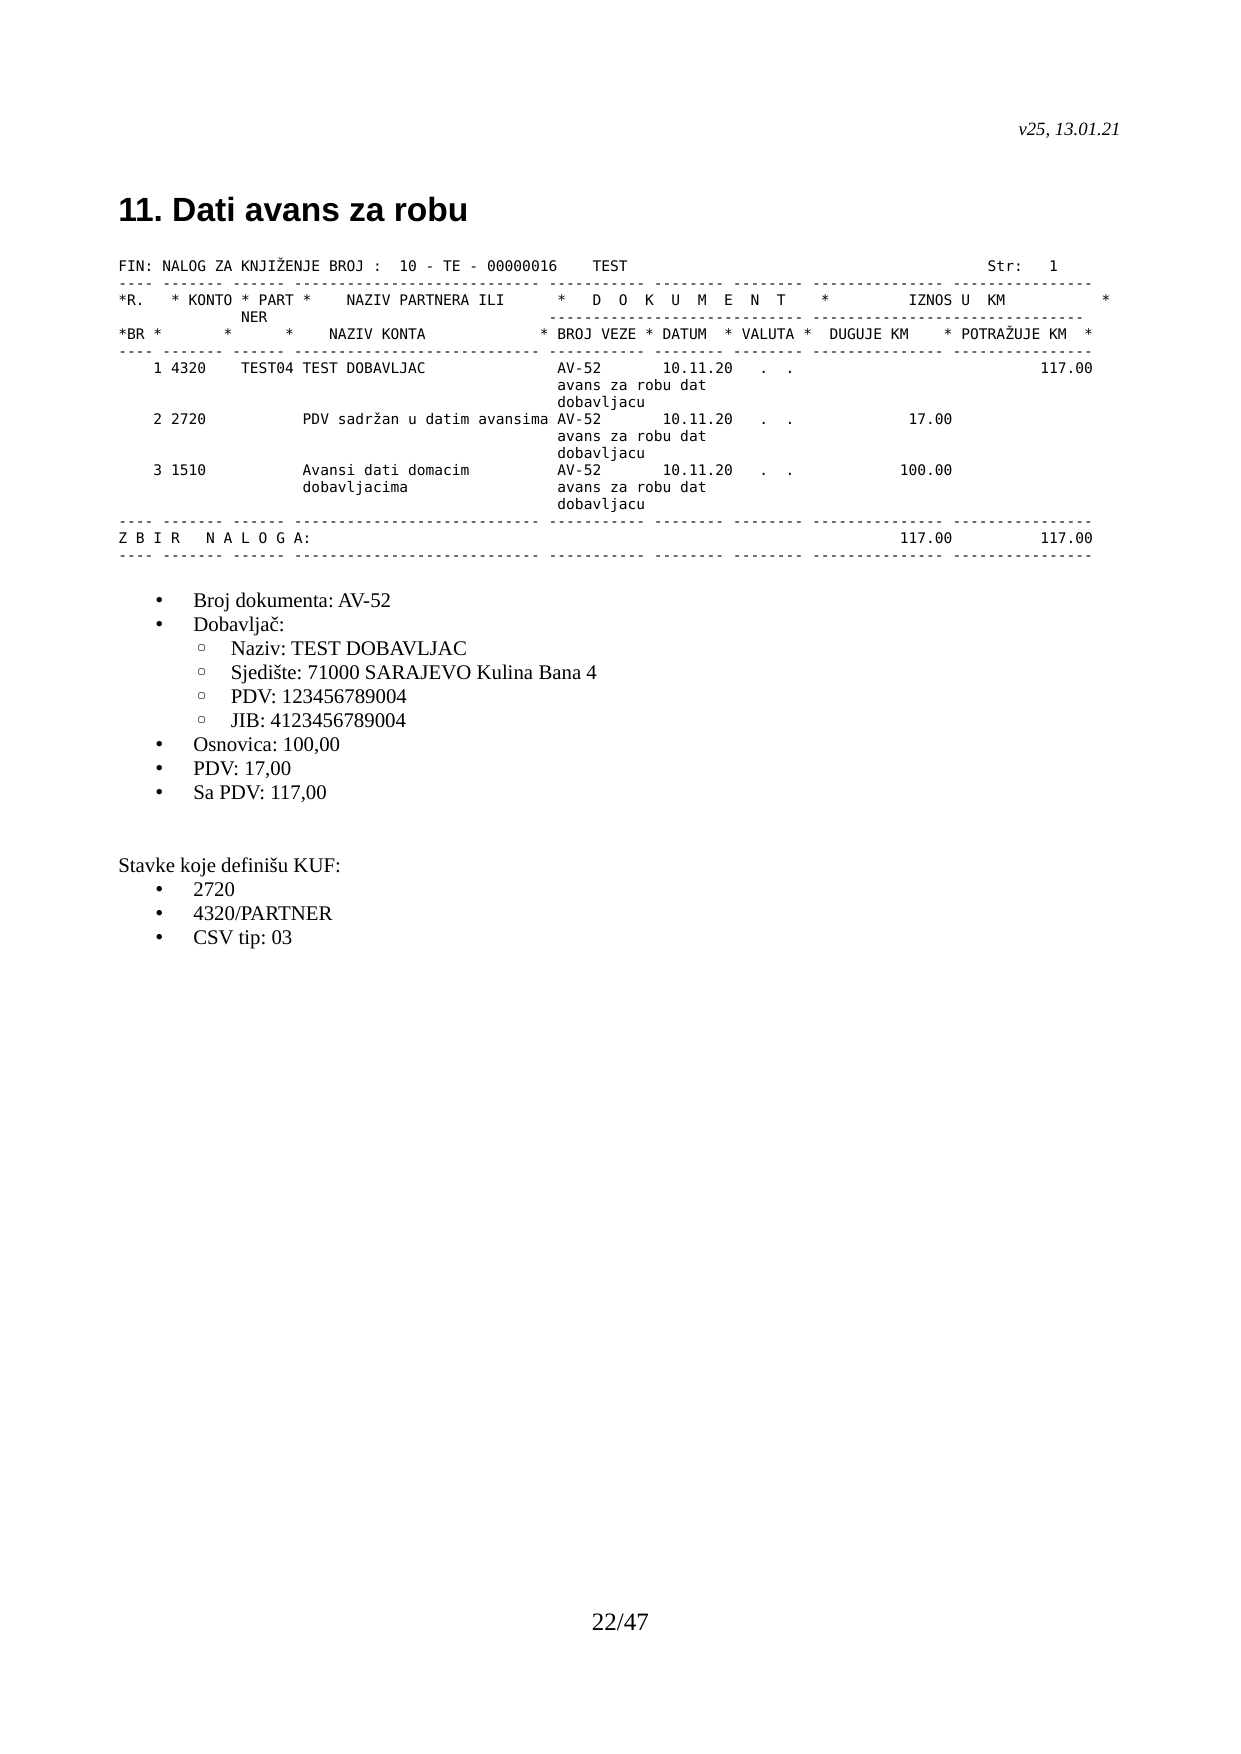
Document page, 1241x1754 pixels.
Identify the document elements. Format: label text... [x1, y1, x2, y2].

list PDV: 123456789004 [193, 684, 1122, 708]
text avans za robu dat [118, 377, 1122, 394]
list Dobavljač: [156, 612, 1122, 636]
list Broj dokumenta: AV-52 [156, 588, 1122, 612]
text dobavljacu [118, 496, 1122, 513]
list Naziv: TEST DOBAVLJAC [193, 636, 1122, 660]
text avans za robu dat [118, 428, 1122, 445]
text dobavljacu [118, 445, 1122, 462]
text FIN: NALOG ZA KNJIŽENJE BROJ : 10 - TE - 00000016 TEST Str: 1 [118, 258, 1122, 275]
list 4320/PARTNER [156, 901, 1122, 925]
text ---- ------- ------ ---------------------------- ----------- -------- -------- --------------- ---------------- [118, 343, 1122, 360]
list Sa PDV: 117,00 [156, 780, 1122, 804]
subtitle 11. Dati avans za robu [118, 190, 1122, 229]
text ---- ------- ------ ---------------------------- ----------- -------- -------- --------------- ---------------- [118, 275, 1122, 292]
list 2720 [156, 877, 1122, 901]
text dobavljacu [118, 394, 1122, 411]
text ---- ------- ------ ---------------------------- ----------- -------- -------- --------------- ---------------- [118, 513, 1122, 530]
text Stavke koje definišu KUF: [118, 852, 1122, 877]
text 2 2720 PDV sadržan u datim avansima AV-52 10.11.20 . . 17.00 [118, 411, 1122, 428]
text NER ----------------------------- ------------------------------- [118, 309, 1122, 326]
list Sjedište: 71000 SARAJEVO Kulina Bana 4 [193, 660, 1122, 684]
text dobavljacima avans za robu dat [118, 479, 1122, 496]
text *R. * KONTO * PART * NAZIV PARTNERA ILI * D O K U M E N T * IZNOS U KM * [118, 292, 1122, 309]
text Z B I R N A L O G A: 117.00 117.00 [118, 530, 1122, 547]
text *BR * * * NAZIV KONTA * BROJ VEZE * DATUM * VALUTA * DUGUJE KM * POTRAŽUJE KM * [118, 326, 1122, 343]
text ---- ------- ------ ---------------------------- ----------- -------- -------- --------------- ---------------- [118, 547, 1122, 564]
text 3 1510 Avansi dati domacim AV-52 10.11.20 . . 100.00 [118, 462, 1122, 479]
list CSV tip: 03 [156, 925, 1122, 949]
list PDV: 17,00 [156, 756, 1122, 780]
list JIB: 4123456789004 [193, 708, 1122, 732]
list Osnovica: 100,00 [156, 732, 1122, 756]
text 1 4320 TEST04 TEST DOBAVLJAC AV-52 10.11.20 . . 117.00 [118, 360, 1122, 377]
